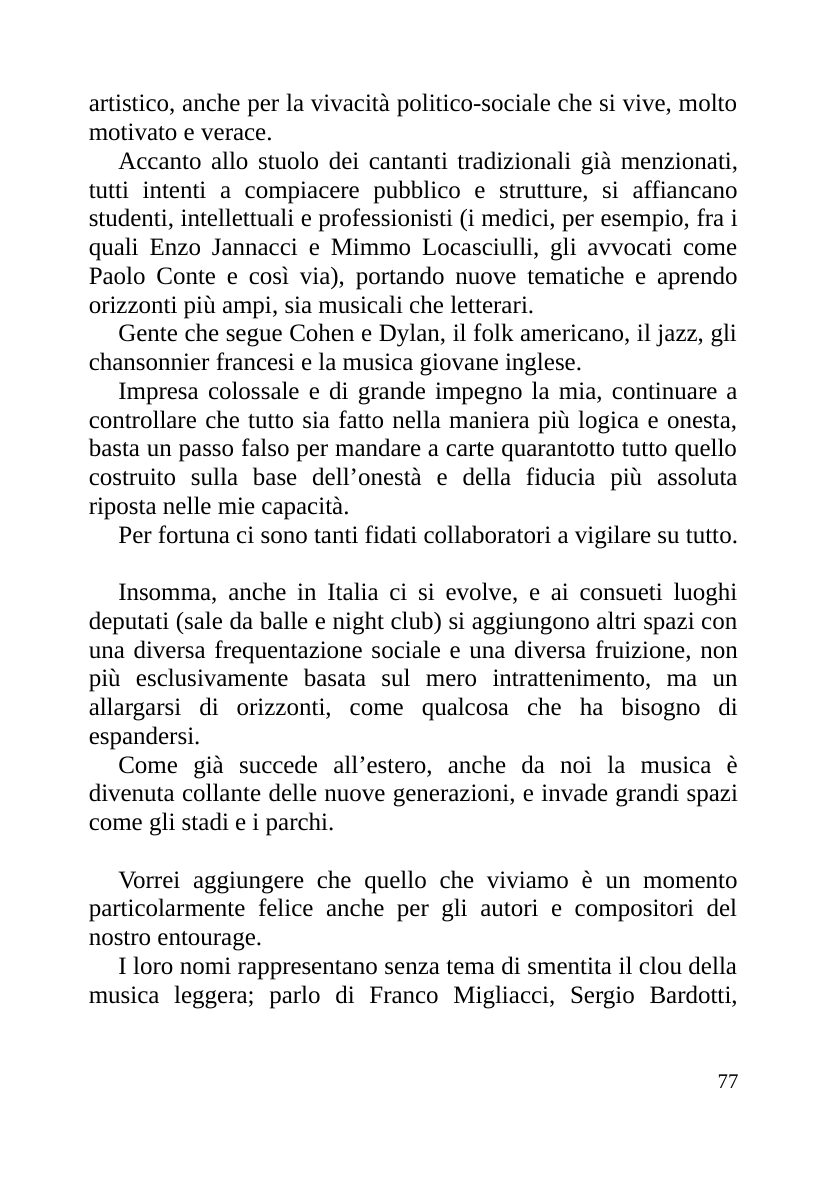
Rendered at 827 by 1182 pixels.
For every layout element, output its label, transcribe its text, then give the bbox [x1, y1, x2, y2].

text Impresa colossale e di grande impegno la mia, continuare a controllare che tutto sia fatto nella maniera più logica e onesta, basta un passo falso per mandare a carte quarantotto tutto quello costruito sulla base dell’onestà e della fiducia più assoluta riposta nelle mie capacità. [88, 376, 738, 520]
text Come già succede all’estero, anche da noi la musica è divenuta collante delle nuove generazioni, e invade grandi spazi come gli stadi e i parchi. [88, 750, 738, 836]
text I loro nomi rappresentano senza tema di smentita il clou della musica leggera; parlo di Franco Migliacci, Sergio Bardotti, [88, 951, 738, 1008]
text Accanto allo stuolo dei cantanti tradizionali già menzionati, tutti intenti a compiacere pubblico e strutture, si affiancano studenti, intellettuali e professionisti (i medici, per esempio, fra i quali Enzo Jannacci e Mimmo Locasciulli, gli avvocati come Paolo Conte e così via), portando nuove tematiche e aprendo orizzonti più ampi, sia musicali che letterari. [88, 146, 738, 318]
text artistico, anche per la vivacità politico-sociale che si vive, molto motivato e verace. [88, 88, 738, 146]
text Vorrei aggiungere che quello che viviamo è un momento particolarmente felice anche per gli autori e compositori del nostro entourage. [88, 865, 738, 951]
text Insomma, anche in Italia ci si evolve, e ai consueti luoghi deputati (sale da balle e night club) si aggiungono altri spazi con una diversa frequentazione sociale e una diversa fruizione, non più esclusivamente basata sul mero intrattenimento, ma un allargarsi di orizzonti, come qualcosa che ha bisogno di espandersi. [88, 577, 738, 750]
text Per fortuna ci sono tanti fidati collaboratori a vigilare su tutto. [88, 520, 738, 548]
text Gente che segue Cohen e Dylan, il folk americano, il jazz, gli chansonnier francesi e la musica giovane inglese. [88, 318, 738, 376]
